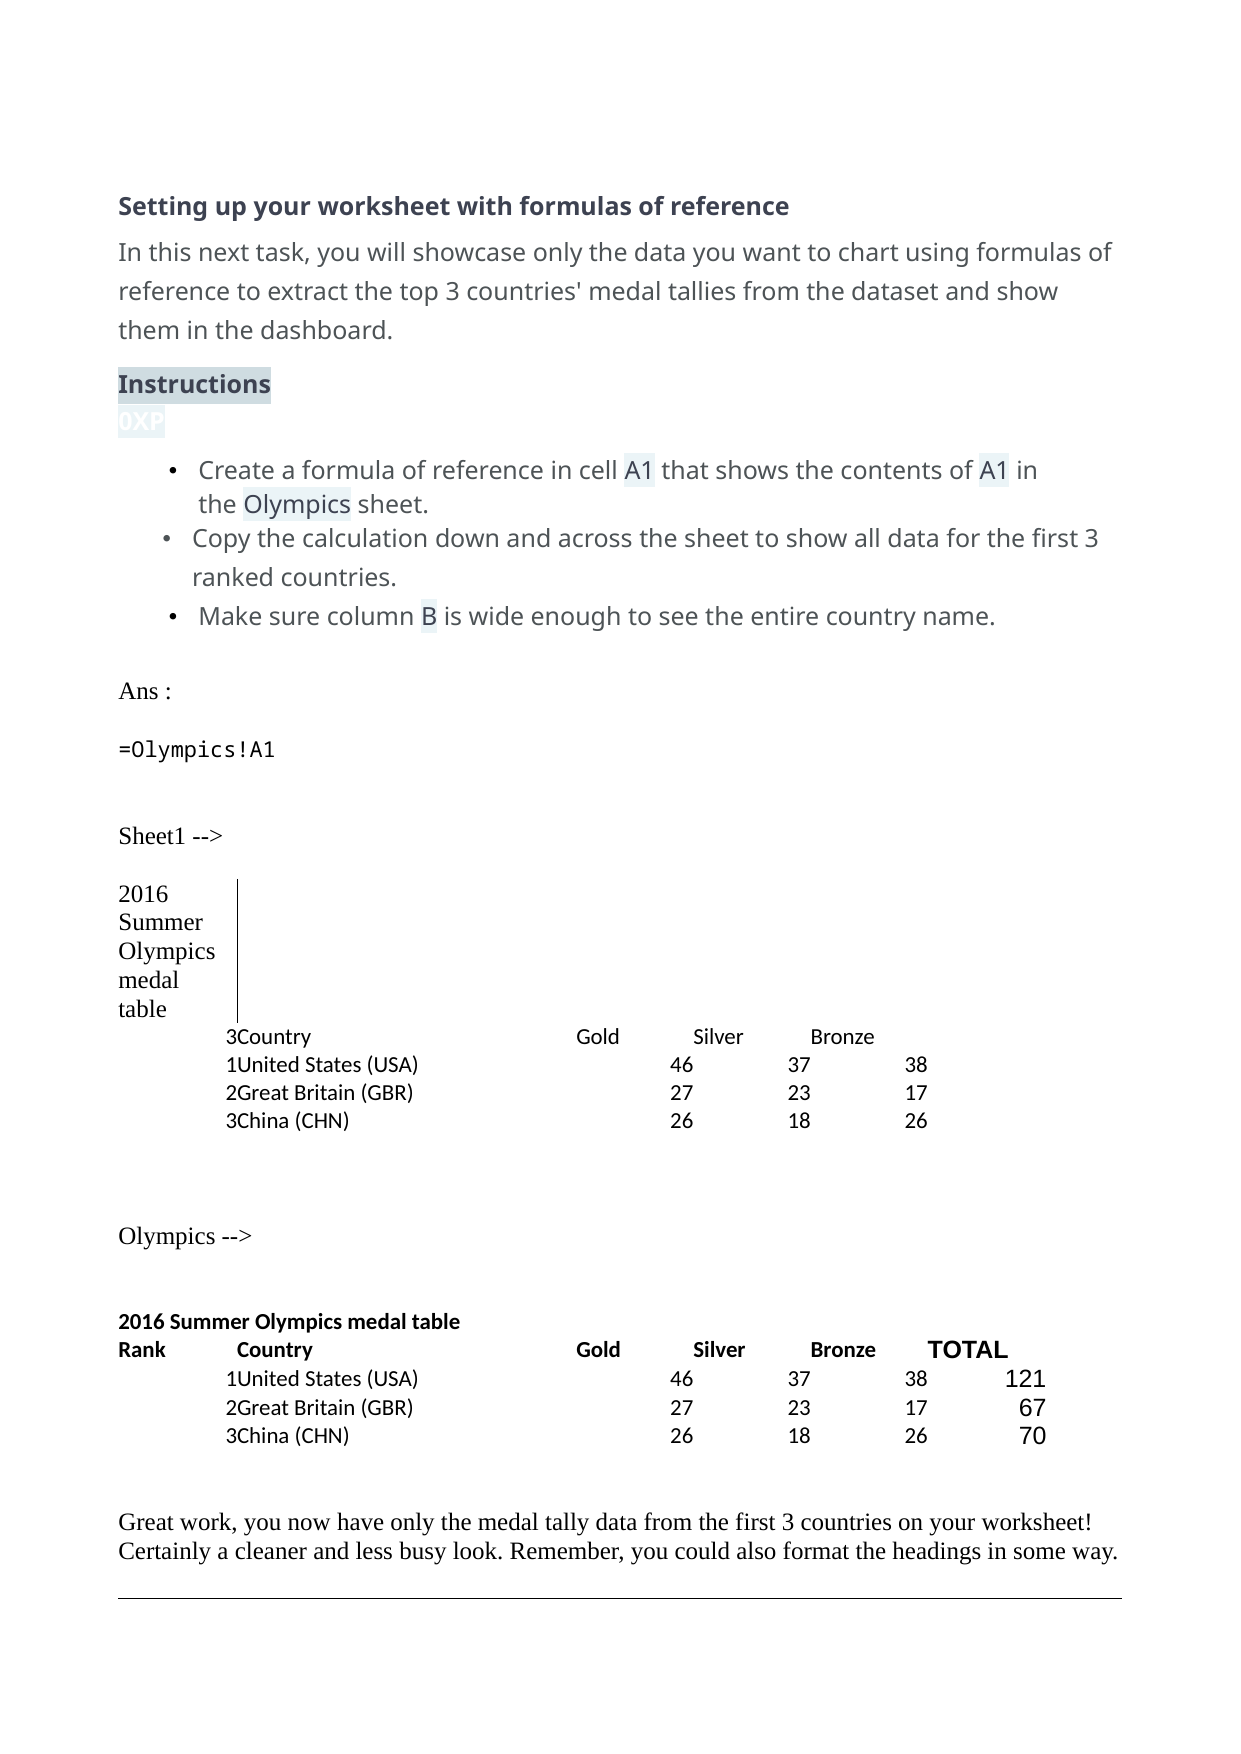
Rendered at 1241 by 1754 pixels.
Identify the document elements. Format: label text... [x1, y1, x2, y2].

table_cell 23 [693, 1079, 810, 1106]
text Ans : [118, 676, 1122, 705]
table_cell 17 [810, 1393, 927, 1421]
table_cell 67 [928, 1393, 1046, 1421]
table_cell 1 [118, 1364, 237, 1392]
table_cell Gold [576, 1335, 693, 1364]
table_cell 18 [693, 1106, 810, 1134]
table_cell TOTAL [928, 1335, 1046, 1364]
text Great work, you now have only the medal tally data from the first 3 countries on your worksheet! Certainly a cleaner and less busy look. Remember, you could also format the headings in some way. [118, 1507, 1122, 1565]
table_cell 27 [576, 1393, 693, 1421]
table_cell 23 [693, 1393, 810, 1421]
table_header 2016 Summer Olympics medal table [118, 879, 237, 1022]
table_cell 46 [576, 1050, 693, 1078]
table_cell China (CHN) [237, 1106, 576, 1134]
table_cell 26 [810, 1421, 927, 1450]
table_cell Bronze [810, 1023, 927, 1050]
table_cell 3 [118, 1106, 237, 1134]
table_cell Bronze [810, 1335, 927, 1364]
table_cell China (CHN) [237, 1421, 576, 1450]
table_cell 37 [693, 1050, 810, 1078]
table_cell [928, 1079, 1046, 1106]
table_cell 38 [810, 1364, 927, 1392]
text Olympics --> [118, 1221, 1122, 1249]
table_cell 27 [576, 1079, 693, 1106]
table_cell 3 [118, 1023, 237, 1050]
table_header [693, 1307, 810, 1335]
table_cell 18 [693, 1421, 810, 1450]
table_cell Gold [576, 1023, 693, 1050]
list Create a formula of reference in cell A1 that shows the contents of A1 in the Olympics sheet. [168, 452, 1116, 521]
subtitle Setting up your worksheet with formulas of reference [118, 188, 1122, 222]
table_cell 3 [118, 1421, 237, 1450]
table_cell Country [237, 1023, 576, 1050]
table_cell 2 [118, 1393, 237, 1421]
table_cell United States (USA) [237, 1364, 576, 1392]
table_cell Great Britain (GBR) [237, 1393, 576, 1421]
table_header 2016 Summer Olympics medal table [118, 1307, 576, 1335]
table_header [928, 879, 1046, 1022]
table_cell Great Britain (GBR) [237, 1079, 576, 1106]
text 0XP [118, 404, 1109, 438]
table_header [810, 879, 927, 1022]
table_header [576, 1307, 693, 1335]
table_cell Country [237, 1335, 576, 1364]
text In this next task, you will showcase only the data you want to chart using formulas of reference to extract the top 3 countries' medal tallies from the dataset and show them in the dashboard. [118, 235, 1122, 347]
table_cell 17 [810, 1079, 927, 1106]
table_cell [928, 1050, 1046, 1078]
table_cell 37 [693, 1364, 810, 1392]
table_cell 38 [810, 1050, 927, 1078]
text Sheet1 --> [118, 821, 1122, 850]
table_cell 70 [928, 1421, 1046, 1450]
table_header [928, 1307, 1046, 1335]
table_header [693, 879, 810, 1022]
table_cell [928, 1023, 1046, 1050]
table_cell Silver [693, 1023, 810, 1050]
table_header [238, 879, 576, 1022]
table_header [810, 1307, 927, 1335]
text =Olympics!A1 [118, 734, 1122, 764]
table_cell 26 [576, 1421, 693, 1450]
table_header [576, 879, 693, 1022]
table_cell 1 [118, 1050, 237, 1078]
table_cell Silver [693, 1335, 810, 1364]
table_cell 46 [576, 1364, 693, 1392]
table_cell United States (USA) [237, 1050, 576, 1078]
table_cell 26 [810, 1106, 927, 1134]
subtitle Instructions [118, 367, 1109, 404]
table_cell 121 [928, 1364, 1046, 1392]
table_cell [928, 1106, 1046, 1134]
table_cell Rank [118, 1335, 237, 1364]
table_cell 26 [576, 1106, 693, 1134]
list Copy the calculation down and across the sheet to show all data for the first 3 ranked countries. [162, 521, 1122, 594]
table_cell 2 [118, 1079, 237, 1106]
list Make sure column B is wide enough to see the entire country name. [168, 599, 1116, 633]
